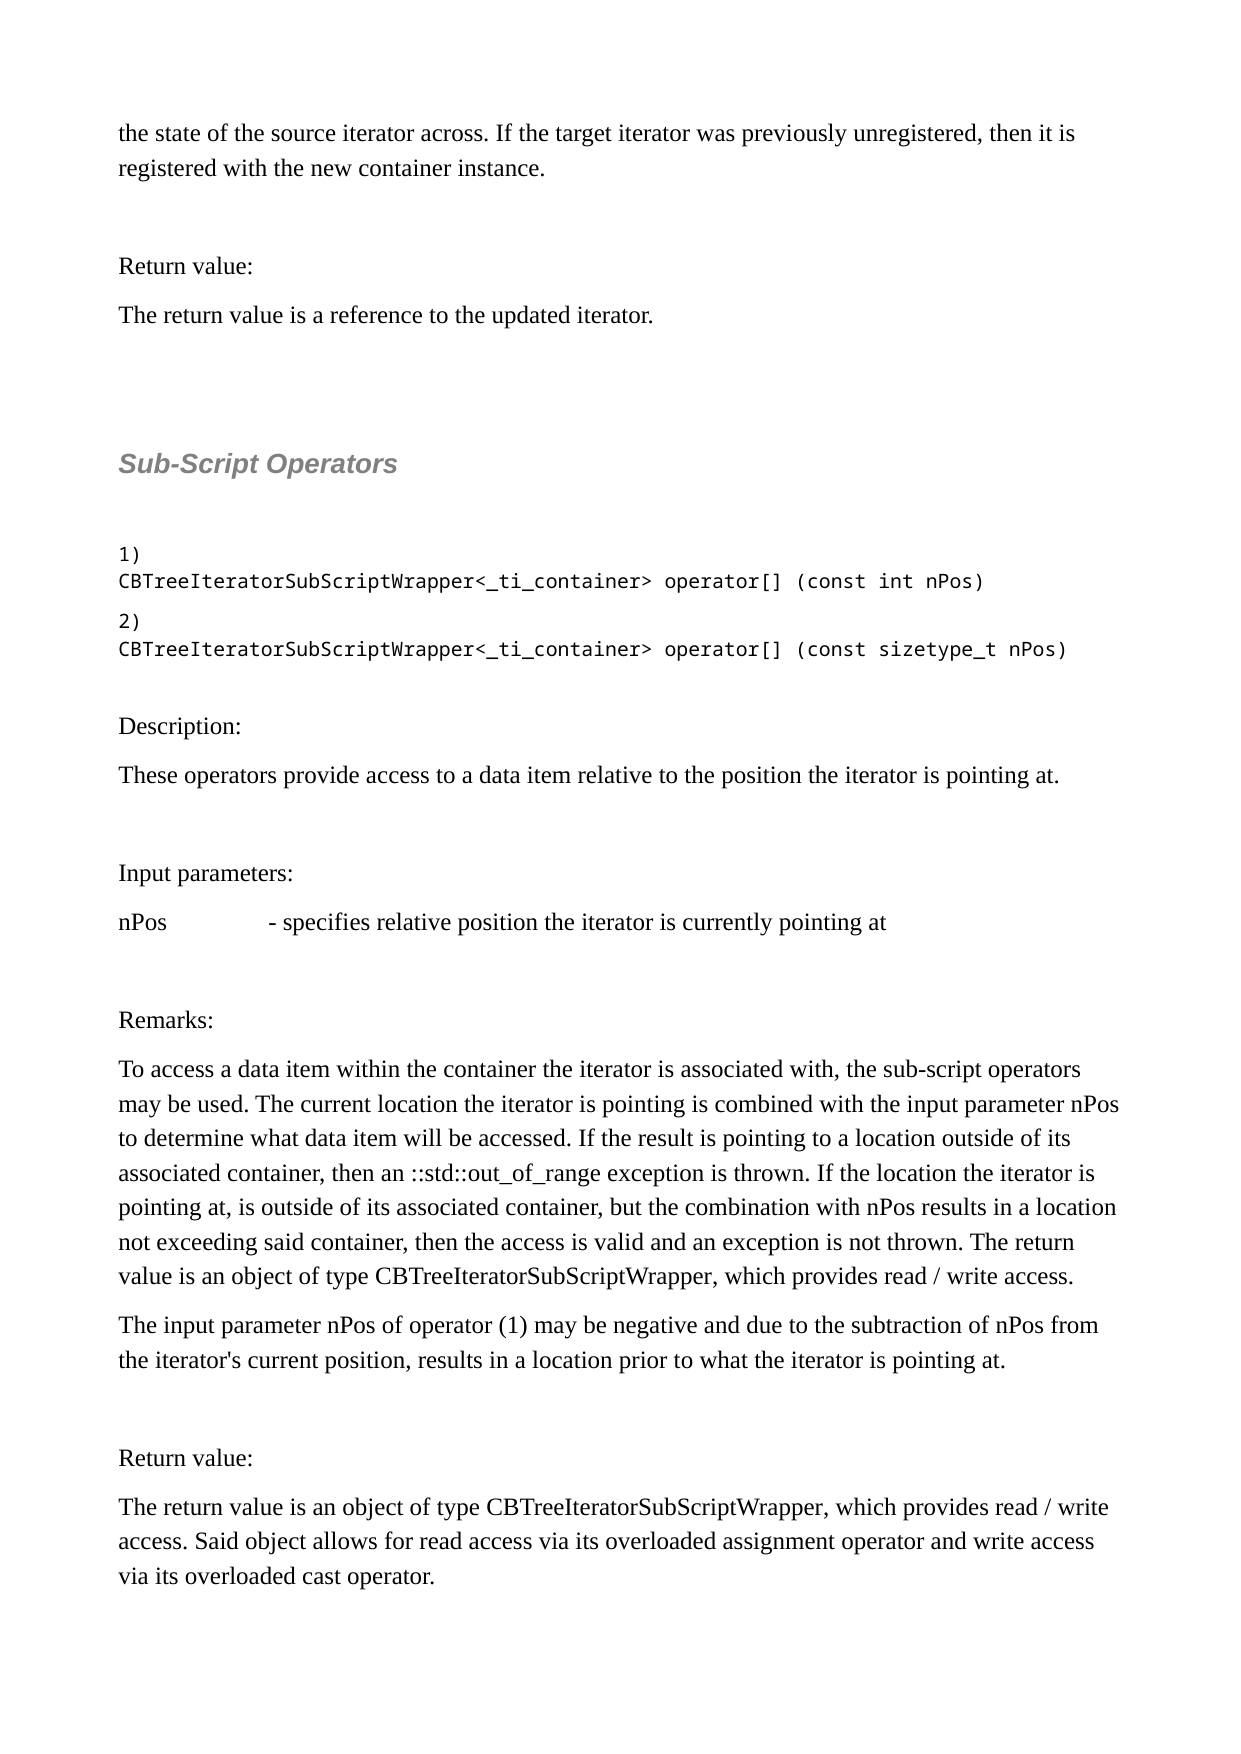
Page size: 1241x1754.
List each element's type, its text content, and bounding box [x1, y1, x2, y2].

text Description: [118, 711, 1122, 739]
text 1) [118, 540, 1122, 567]
subtitle Sub-Script Operators [118, 447, 1122, 479]
text Return value: [118, 1443, 1122, 1472]
text These operators provide access to a data item relative to the position the iterator is pointing at. [118, 760, 1122, 789]
text nPos - specifies relative position the iterator is currently pointing at [118, 907, 1122, 936]
text CBTreeIteratorSubScriptWrapper<_ti_container> operator[] (const int nPos) [118, 567, 1122, 594]
text Return value: [118, 251, 1122, 279]
text To access a data item within the container the iterator is associated with, the sub-script operators may be used. The current location the iterator is pointing is combined with the input parameter nPos to determine what data item will be accessed. If the result is pointing to a location outside of its associated container, then an ::std::out_of_range exception is thrown. If the location the iterator is pointing at, is outside of its associated container, but the combination with nPos results in a location not exceeding said container, then the access is valid and an exception is not thrown. The return value is an object of type CBTreeIteratorSubScriptWrapper, which provides read / write access. [118, 1054, 1122, 1290]
text Input parameters: [118, 858, 1122, 887]
text 2) [118, 608, 1122, 635]
text The input parameter nPos of operator (1) may be negative and due to the subtraction of nPos from the iterator's current position, results in a location prior to what the iterator is pointing at. [118, 1310, 1122, 1373]
text Remarks: [118, 1005, 1122, 1034]
text The return value is a reference to the updated iterator. [118, 300, 1122, 328]
text the state of the source iterator across. If the target iterator was previously unregistered, then it is registered with the new container instance. [118, 118, 1122, 181]
text CBTreeIteratorSubScriptWrapper<_ti_container> operator[] (const sizetype_t nPos) [118, 635, 1122, 662]
text The return value is an object of type CBTreeIteratorSubScriptWrapper, which provides read / write access. Said object allows for read access via its overloaded assignment operator and write access via its overloaded cast operator. [118, 1492, 1122, 1589]
